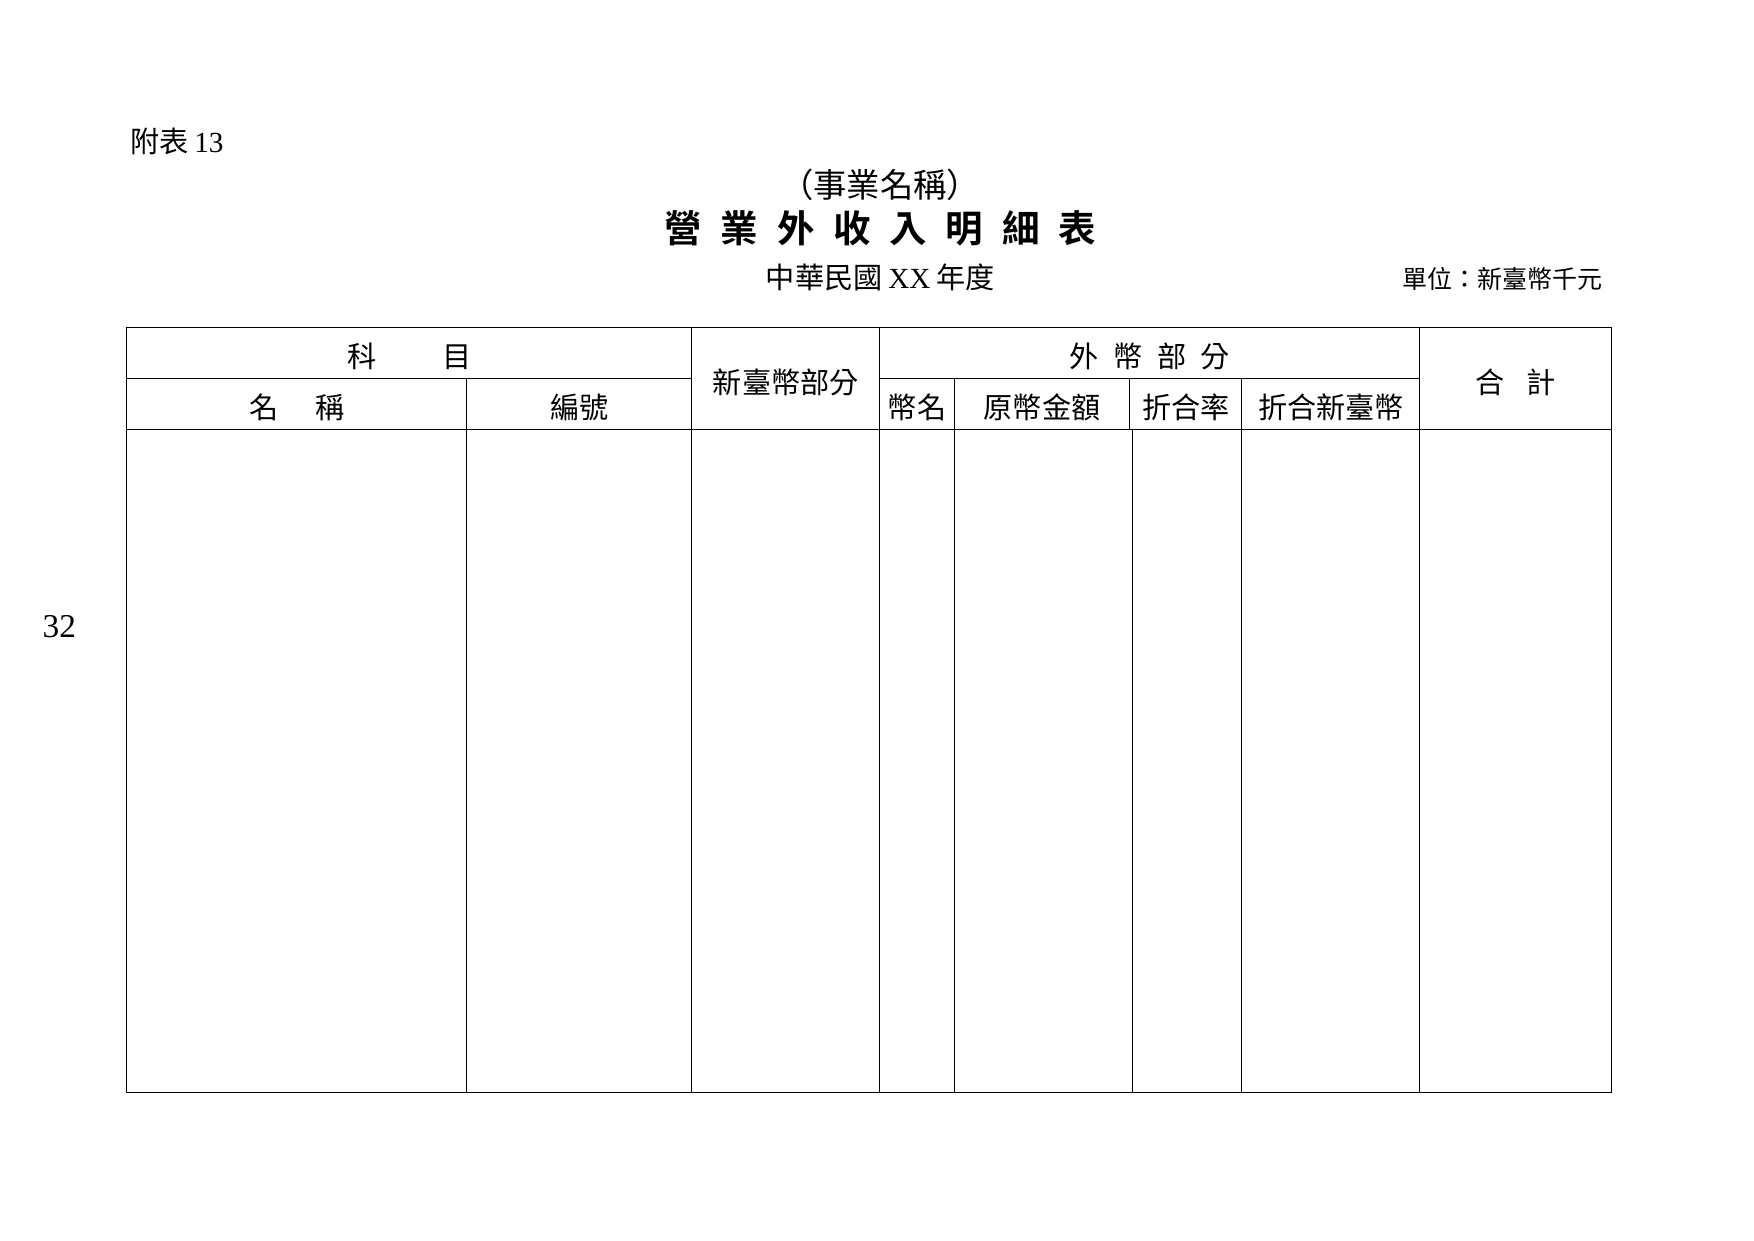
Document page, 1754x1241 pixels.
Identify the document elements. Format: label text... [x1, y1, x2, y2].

table_cell [955, 939, 1132, 990]
table_cell [692, 735, 879, 786]
table_cell 中華民國XX年度 [443, 252, 1317, 298]
table_header 科 目 [127, 328, 691, 378]
table_cell [1242, 480, 1419, 531]
table_cell [1420, 1041, 1611, 1092]
table_cell 單位：新臺幣千元 [1318, 252, 1605, 298]
table_cell [955, 837, 1132, 888]
table_cell [1133, 939, 1241, 990]
table_cell [1242, 633, 1419, 684]
table_cell [127, 888, 466, 939]
table_cell [1242, 939, 1419, 990]
table_cell [692, 939, 879, 990]
table_cell [393, 206, 442, 252]
table_cell [1420, 633, 1611, 684]
table_cell 原幣金額 [955, 379, 1129, 429]
table_cell [692, 582, 879, 633]
table_cell [880, 939, 954, 990]
table_header （事業名稱） [443, 160, 1317, 206]
table_cell [1242, 837, 1419, 888]
table_cell [955, 582, 1132, 633]
table_cell [1242, 1041, 1419, 1092]
table_cell [127, 990, 466, 1041]
table_cell [1133, 888, 1241, 939]
subtitle 附表13 [130, 118, 1624, 160]
table_cell [692, 531, 879, 582]
table_cell [692, 1041, 879, 1092]
table_cell [205, 206, 242, 252]
table_cell [280, 252, 442, 298]
table_cell [1242, 888, 1419, 939]
table_cell [1242, 582, 1419, 633]
table_cell [1133, 1041, 1241, 1092]
table_cell [127, 837, 466, 888]
table_cell [1242, 531, 1419, 582]
table_header 合 計 [1420, 328, 1611, 429]
table_cell [692, 888, 879, 939]
table_cell [127, 939, 466, 990]
table_cell [692, 480, 879, 531]
table_cell [955, 786, 1132, 837]
table_cell [955, 480, 1132, 531]
table_cell [692, 684, 879, 735]
table_cell [243, 206, 280, 252]
table_cell [880, 786, 954, 837]
table_cell 名 稱 [127, 379, 466, 429]
table_cell [1133, 684, 1241, 735]
table_cell [1133, 633, 1241, 684]
table_cell [127, 1041, 466, 1092]
table_header [127, 160, 205, 206]
table_cell [1420, 480, 1611, 531]
table_cell [1420, 786, 1611, 837]
table_cell [127, 786, 466, 837]
table_cell [880, 633, 954, 684]
table_cell [127, 735, 466, 786]
table_cell 折合率 [1130, 379, 1241, 429]
table_cell [692, 990, 879, 1041]
table_cell [127, 531, 466, 582]
table_cell [1133, 735, 1241, 786]
table_cell 幣名 [880, 379, 954, 429]
table_header [1318, 160, 1605, 206]
table_cell 營 業 外 收 入 明 細 表 [443, 206, 1317, 252]
table_cell [1420, 888, 1611, 939]
table_header 外 幣 部 分 [880, 328, 1419, 378]
table_cell [955, 990, 1132, 1041]
table_cell [127, 684, 466, 735]
table_cell [955, 1041, 1132, 1092]
table_cell [692, 430, 879, 480]
table_cell [955, 531, 1132, 582]
table_cell [880, 888, 954, 939]
table_cell [880, 735, 954, 786]
table_cell 編號 [467, 379, 691, 429]
table_cell [127, 430, 466, 480]
table_cell [1242, 735, 1419, 786]
table_cell [955, 633, 1132, 684]
table_header 新臺幣部分 [692, 328, 879, 429]
table_cell [1420, 582, 1611, 633]
table_cell [1318, 206, 1605, 252]
table_cell [880, 837, 954, 888]
table_cell [1133, 786, 1241, 837]
table_cell [127, 582, 466, 633]
table_cell [955, 735, 1132, 786]
table_cell [1133, 531, 1241, 582]
table_cell [127, 480, 466, 531]
table_cell [880, 430, 954, 480]
table_cell [1242, 990, 1419, 1041]
table_cell [1420, 684, 1611, 735]
table_cell [955, 430, 1132, 480]
table_cell [1420, 735, 1611, 786]
table_cell [1242, 684, 1419, 735]
table_cell [1420, 990, 1611, 1041]
table_cell [1242, 786, 1419, 837]
table_cell [692, 837, 879, 888]
table_cell [280, 206, 392, 252]
table_cell [1420, 531, 1611, 582]
table_cell [692, 786, 879, 837]
table_cell [955, 888, 1132, 939]
table_cell [880, 480, 954, 531]
table_cell 折合新臺幣 [1242, 379, 1419, 429]
table_cell [880, 582, 954, 633]
table_cell [880, 990, 954, 1041]
table_cell [1420, 430, 1611, 480]
table_header [205, 160, 280, 206]
table_cell [127, 252, 280, 298]
table_cell [880, 1041, 954, 1092]
table_cell [955, 684, 1132, 735]
table_cell [1133, 990, 1241, 1041]
table_cell [127, 633, 466, 684]
table_header [280, 160, 392, 206]
table_cell [1133, 837, 1241, 888]
table_cell [1420, 939, 1611, 990]
table_cell [1133, 430, 1241, 480]
table_cell [467, 430, 691, 1092]
table_cell [1133, 582, 1241, 633]
table_cell [692, 633, 879, 684]
table_cell [1420, 837, 1611, 888]
table_cell [1133, 480, 1241, 531]
table_cell [880, 531, 954, 582]
table_cell [1242, 430, 1419, 480]
table_cell [880, 684, 954, 735]
table_header [393, 160, 442, 206]
table_cell [127, 206, 205, 252]
